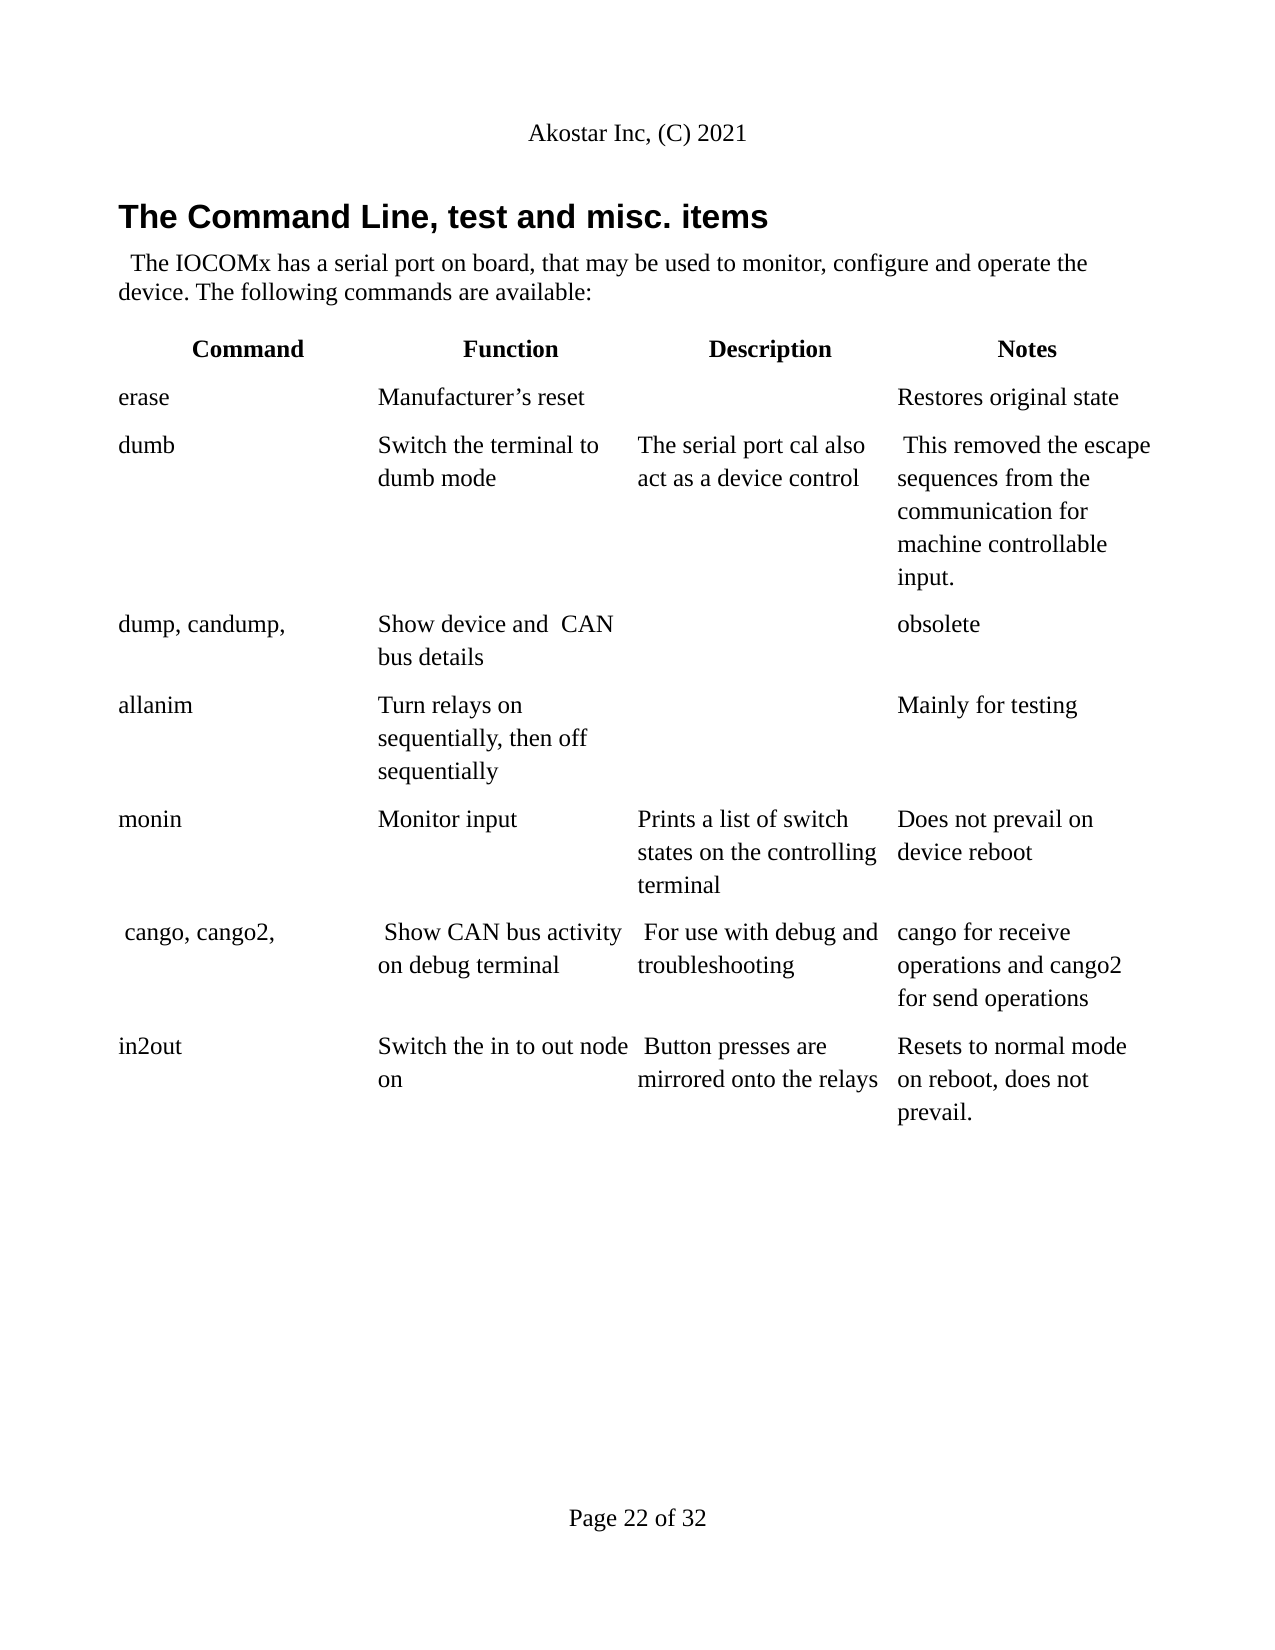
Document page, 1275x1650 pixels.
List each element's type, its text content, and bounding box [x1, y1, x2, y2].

table_cell obsolete [897, 610, 1157, 690]
table_header Description [638, 335, 897, 382]
table_cell Turn relays on sequentially, then off sequentially [378, 690, 637, 804]
table_cell [638, 690, 897, 804]
table_cell cango for receive operations and cango2 for send operations [897, 918, 1157, 1031]
table_cell Manufacturer’s reset [378, 382, 637, 430]
table_cell For use with debug and troubleshooting [638, 918, 897, 1031]
table_cell erase [118, 382, 378, 430]
text The IOCOMx has a serial port on board, that may be used to monitor, configure and operate the device. The following commands are available: [118, 248, 1157, 306]
table_cell Monitor input [378, 804, 637, 917]
table_cell allanim [118, 690, 378, 804]
subtitle The Command Line, test and misc. items [118, 197, 1157, 236]
table_cell cango, cango2, [118, 918, 378, 1031]
table_cell Button presses are mirrored onto the relays [638, 1031, 897, 1145]
table_header Notes [897, 335, 1157, 382]
table_cell Show CAN bus activity on debug terminal [378, 918, 637, 1031]
table_cell The serial port cal also act as a device control [638, 430, 897, 609]
table_cell dumb [118, 430, 378, 609]
table_cell Mainly for testing [897, 690, 1157, 804]
table_cell Show device and CAN bus details [378, 610, 637, 690]
table_cell [638, 382, 897, 430]
table_cell Restores original state [897, 382, 1157, 430]
table_cell Switch the terminal to dumb mode [378, 430, 637, 609]
table_cell Does not prevail on device reboot [897, 804, 1157, 917]
table_cell Resets to normal mode on reboot, does not prevail. [897, 1031, 1157, 1145]
table_cell in2out [118, 1031, 378, 1145]
table_cell dump, candump, [118, 610, 378, 690]
table_cell Prints a list of switch states on the controlling terminal [638, 804, 897, 917]
table_header Command [118, 335, 378, 382]
table_cell This removed the escape sequences from the communication for machine controllable input. [897, 430, 1157, 609]
table_cell [638, 610, 897, 690]
table_cell Switch the in to out node on [378, 1031, 637, 1145]
table_cell monin [118, 804, 378, 917]
table_header Function [378, 335, 637, 382]
